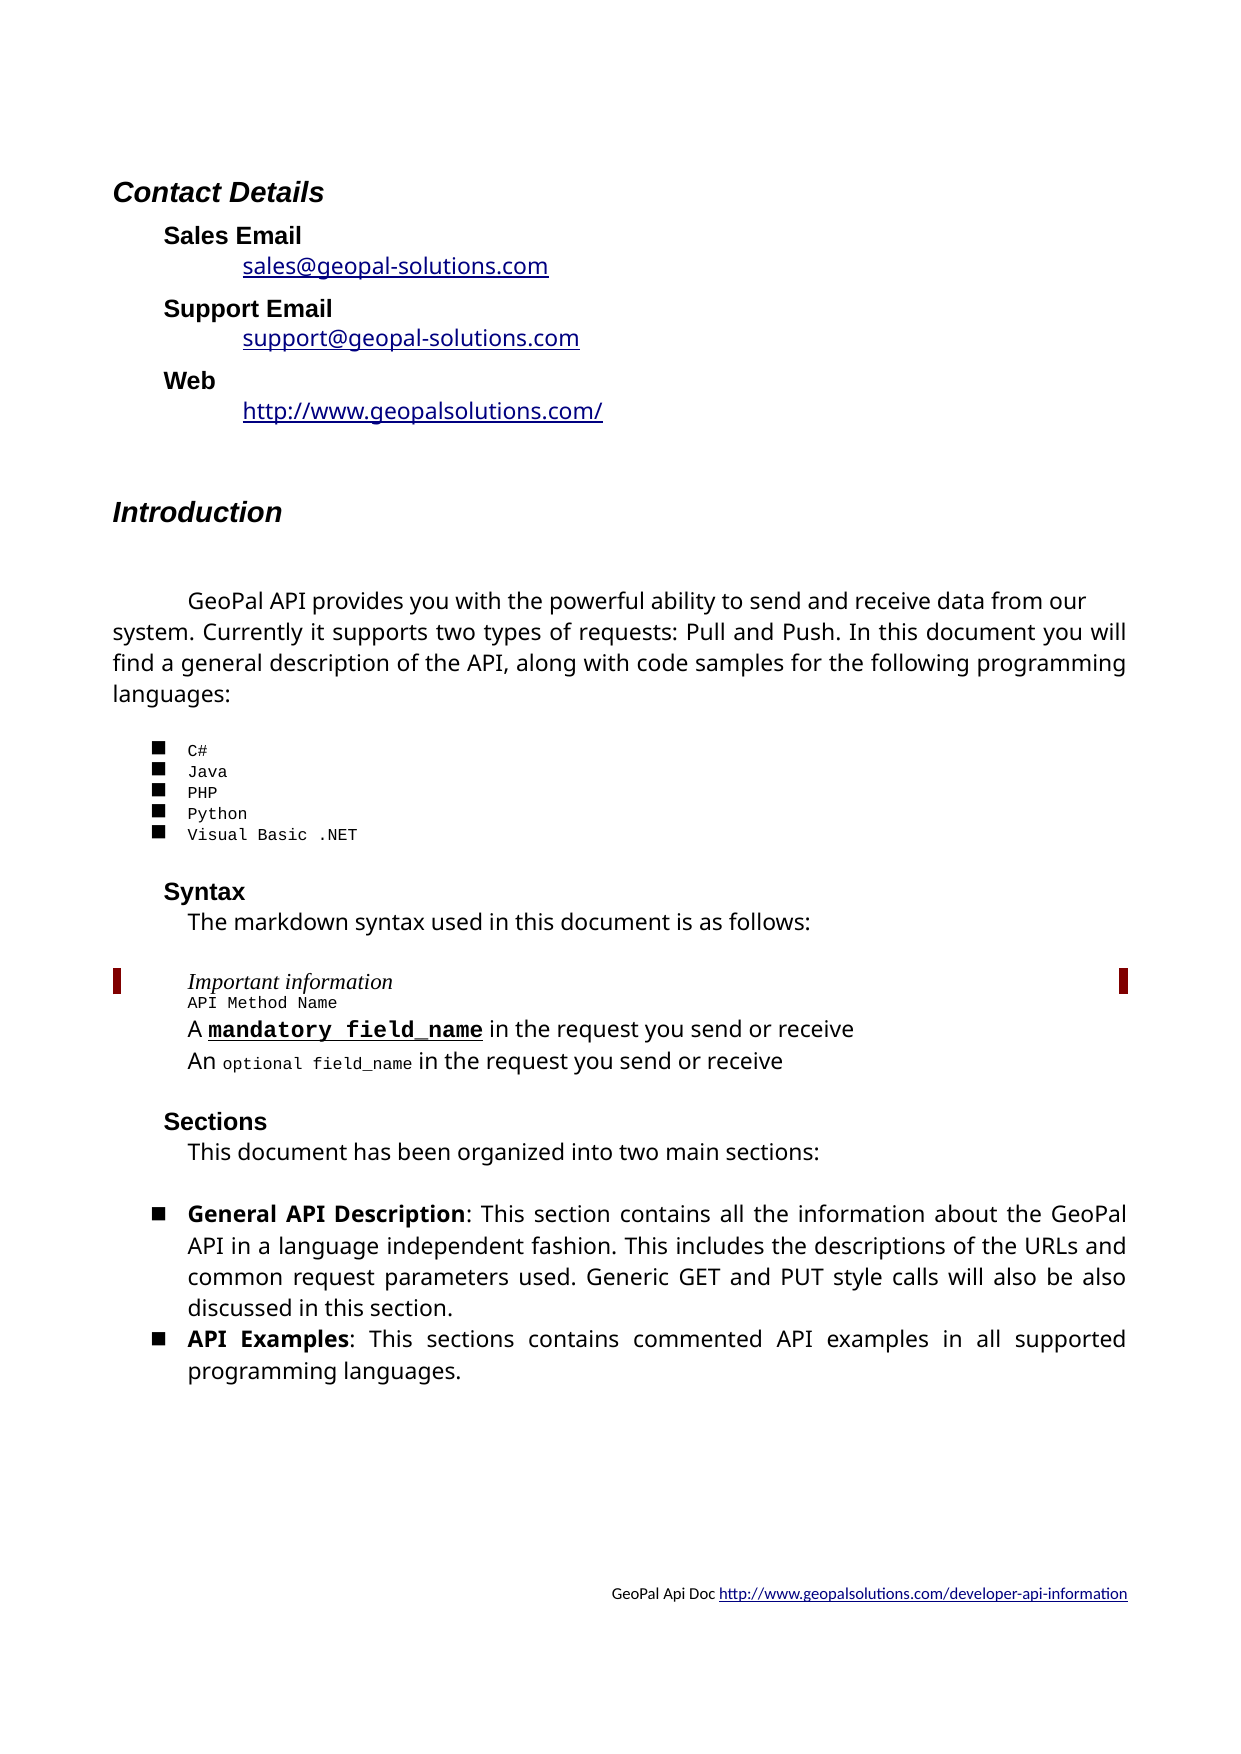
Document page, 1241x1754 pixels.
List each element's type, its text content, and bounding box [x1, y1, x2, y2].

text support@geopal-solutions.com [172, 322, 1128, 353]
text system. Currently it supports two types of requests: Pull and Push. In this document you will find a general description of the API, along with code samples for the following programming languages: [112, 616, 1128, 709]
subtitle Support Email [163, 293, 1128, 322]
subtitle Web [163, 366, 1128, 395]
text Important information [121, 968, 1119, 994]
text This document has been organized into two main sections: [112, 1136, 1128, 1167]
list Python [150, 804, 1128, 824]
text GeoPal API provides you with the powerful ability to send and receive data from our [112, 584, 1128, 616]
list API Examples: This sections contains commented API examples in all supported programming languages. [150, 1323, 1128, 1386]
text sales@geopal-solutions.com [172, 250, 1128, 281]
text http://www.geopalsolutions.com/ [172, 395, 1128, 426]
list General API Description: This section contains all the information about the GeoPal API in a language independent fashion. This includes the descriptions of the URLs and common request parameters used. Generic GET and PUT style calls will also be also discussed in this section. [150, 1198, 1128, 1323]
subtitle Syntax [163, 877, 1128, 906]
text API Method Name [112, 994, 1128, 1013]
list C# [150, 741, 1128, 762]
list Visual Basic .NET [150, 824, 1128, 846]
list Java [150, 762, 1128, 783]
text An optional field_name in the request you send or receive [112, 1044, 1128, 1076]
text A mandatory field_name in the request you send or receive [112, 1013, 1128, 1044]
text The markdown syntax used in this document is as follows: [112, 906, 1128, 937]
subtitle Sections [163, 1107, 1128, 1136]
subtitle Sales Email [163, 221, 1128, 250]
subtitle Contact Details [112, 175, 1128, 208]
list PHP [150, 783, 1128, 804]
subtitle Introduction [112, 495, 1128, 528]
